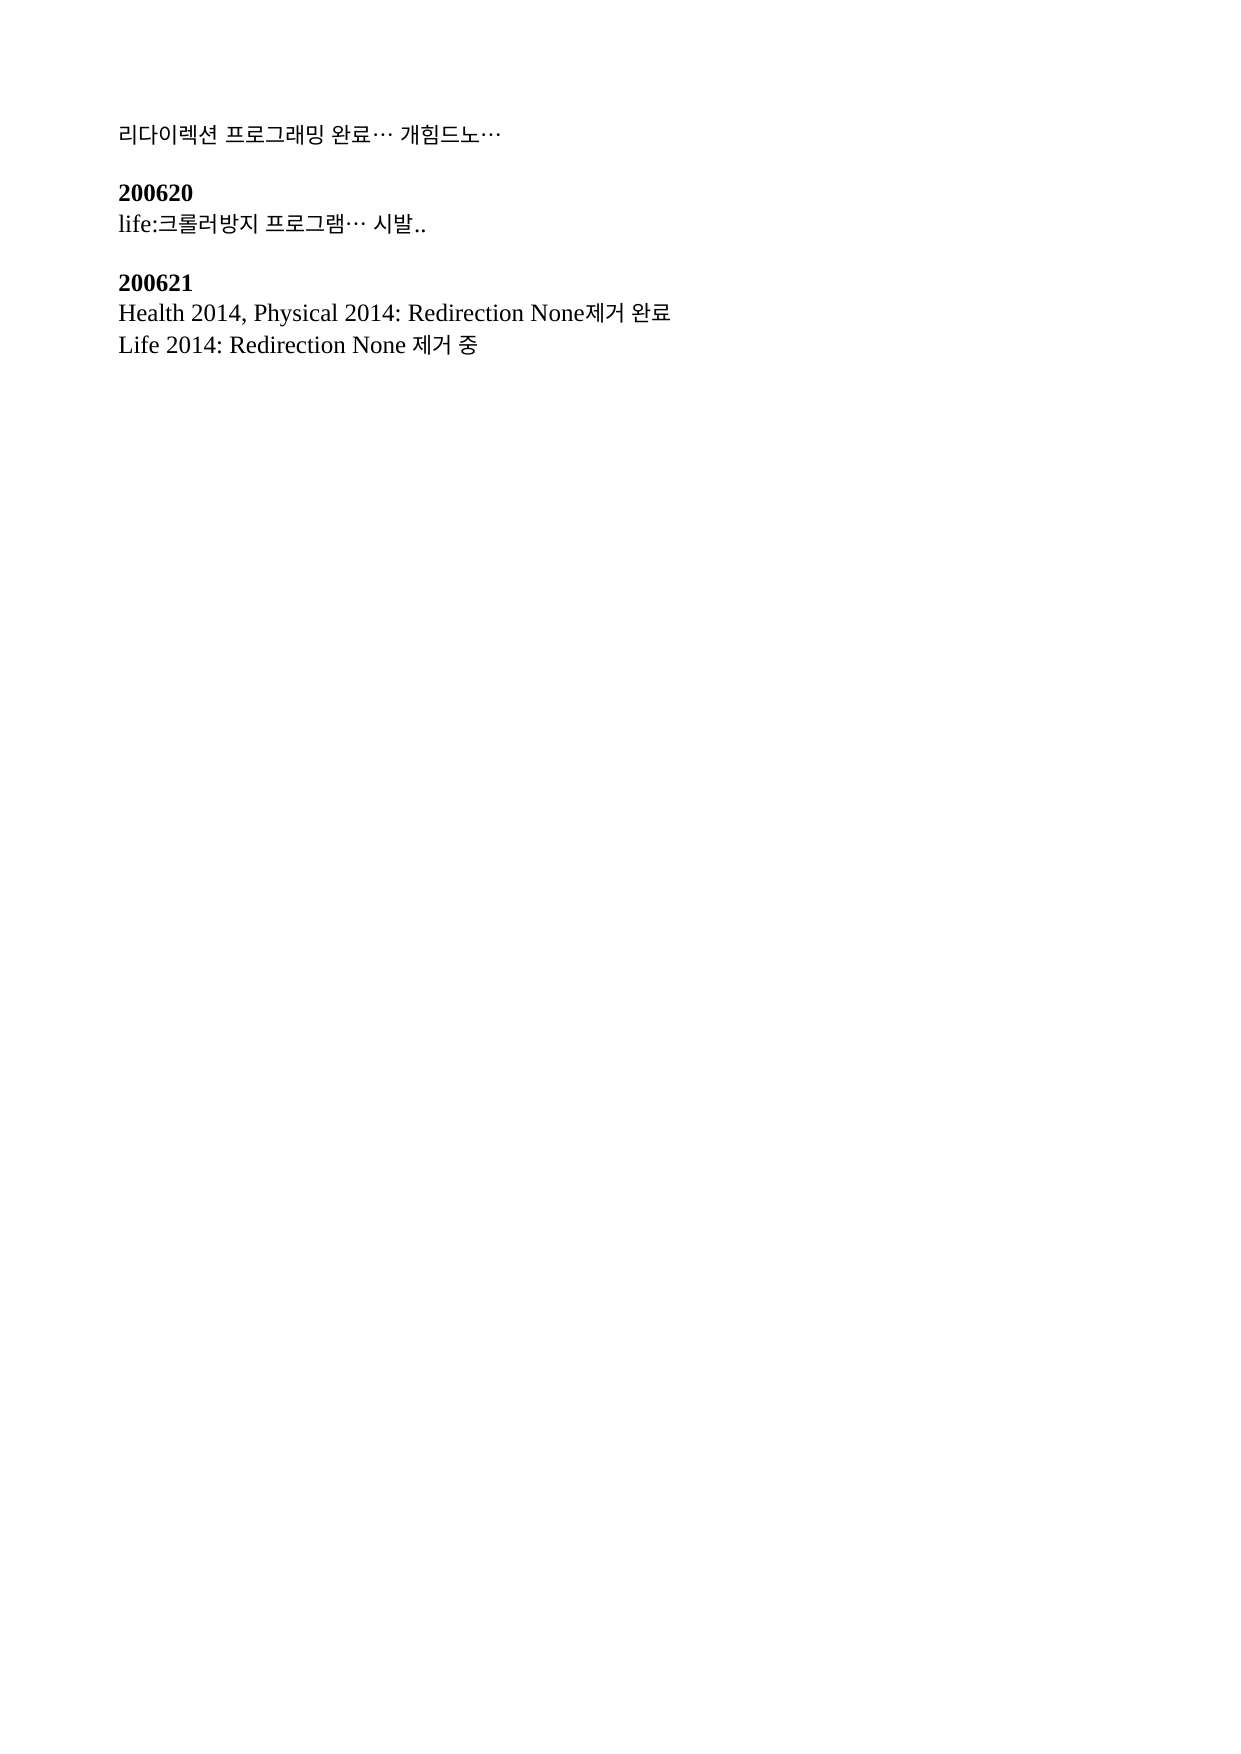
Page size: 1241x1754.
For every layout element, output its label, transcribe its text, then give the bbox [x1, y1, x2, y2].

text 리다이렉션 프로그래밍 완료… 개힘드노… [118, 118, 1122, 150]
text 200620 [118, 178, 1122, 207]
text life:크롤러방지 프로그램… 시발.. [118, 207, 1122, 239]
text Health 2014, Physical 2014: Redirection None제거 완료 [118, 296, 1122, 328]
text Life 2014: Redirection None 제거 중 [118, 328, 1122, 360]
text 200621 [118, 268, 1122, 296]
